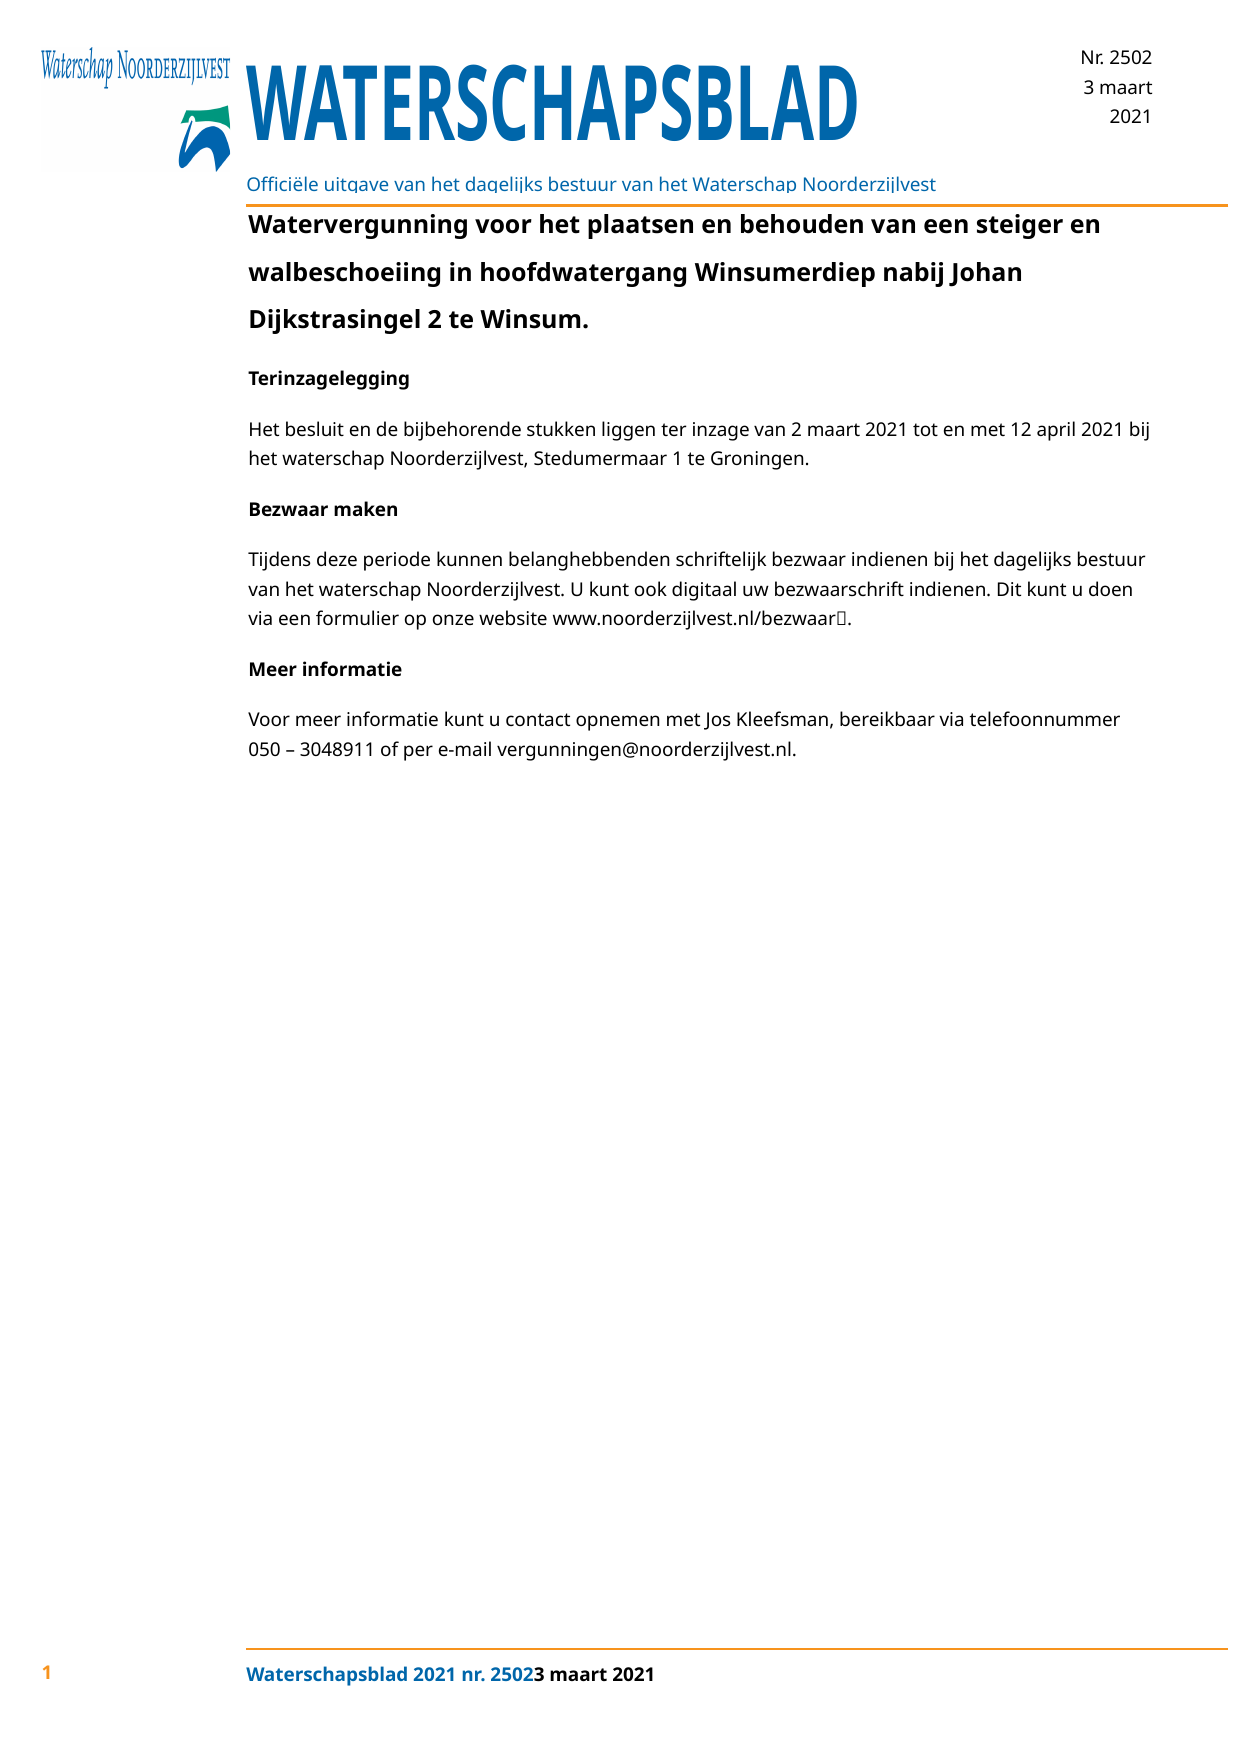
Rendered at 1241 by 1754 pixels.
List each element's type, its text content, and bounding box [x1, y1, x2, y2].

text Meer informatie [248, 656, 1152, 682]
text Watervergunning voor het plaatsen en behouden van een steiger en walbeschoeiing in hoofdwatergang Winsumerdiep nabij Johan Dijkstrasingel 2 te Winsum. [248, 207, 1152, 336]
text Het besluit en de bijbehorende stukken liggen ter inzage van 2 maart 2021 tot en met 12 april 2021 bij het waterschap Noorderzijlvest, Stedumermaar 1 te Groningen. [248, 416, 1152, 471]
picture [41, 47, 231, 172]
text Bezwaar maken [248, 496, 1152, 522]
text Terinzagelegging [248, 366, 1152, 391]
text Tijdens deze periode kunnen belanghebbenden schriftelijk bezwaar indienen bij het dagelijks bestuur van het waterschap Noorderzijlvest. U kunt ook digitaal uw bezwaarschrift indienen. Dit kunt u doen via een formulier op onze website www.noorderzijlvest.nl/bezwaar. [248, 546, 1152, 631]
text Voor meer informatie kunt u contact opnemen met Jos Kleefsman, bereikbaar via telefoonnummer 050 – 3048911 of per e-mail vergunningen@noorderzijlvest.nl. [248, 706, 1152, 762]
